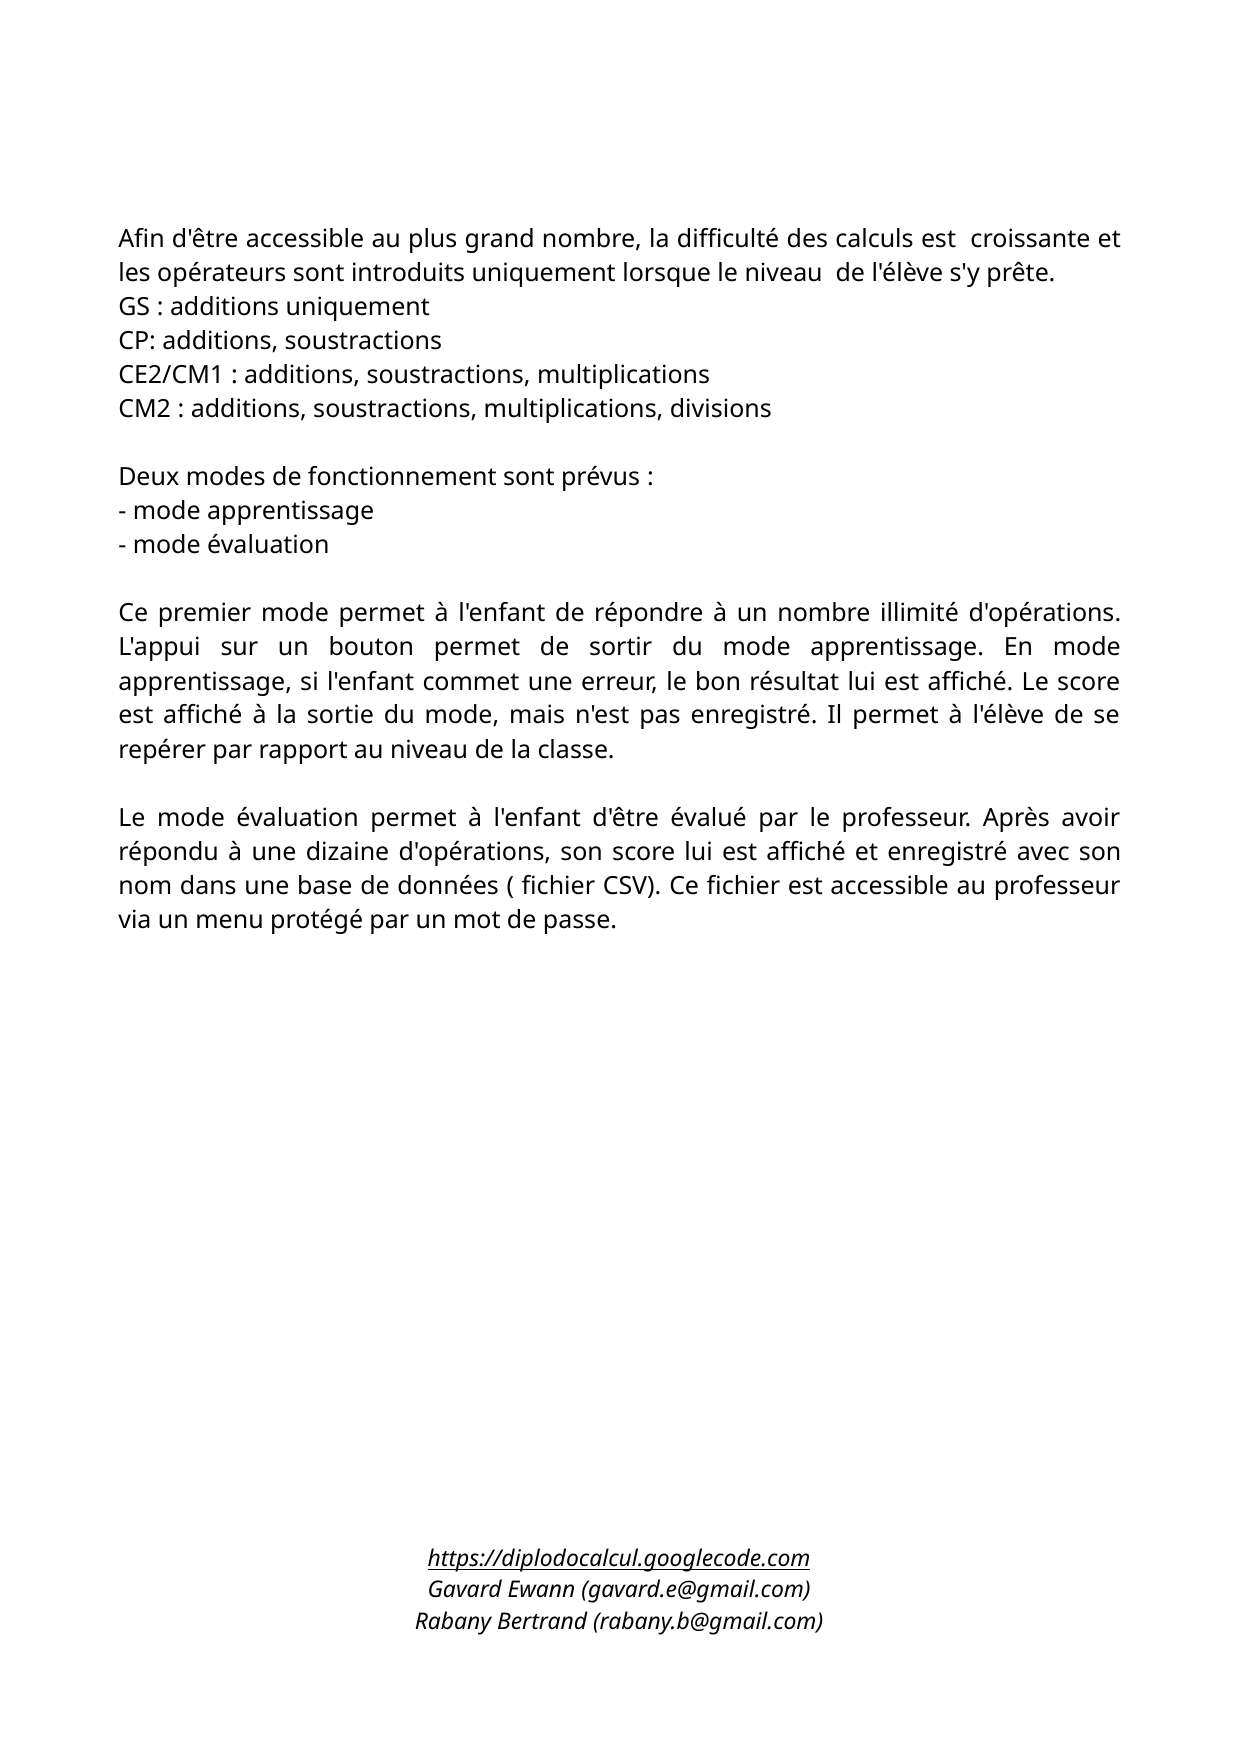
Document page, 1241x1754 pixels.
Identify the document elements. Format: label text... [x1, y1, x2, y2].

text GS : additions uniquement [118, 288, 1122, 322]
text Le mode évaluation permet à l'enfant d'être évalué par le professeur. Après avoir répondu à une dizaine d'opérations, son score lui est affiché et enregistré avec son nom dans une base de données ( fichier CSV). Ce fichier est accessible au professeur via un menu protégé par un mot de passe. [118, 799, 1122, 936]
text CP: additions, soustractions [118, 322, 1122, 357]
text - mode évaluation [118, 527, 1122, 561]
text Deux modes de fonctionnement sont prévus : [118, 459, 1122, 493]
text Afin d'être accessible au plus grand nombre, la difficulté des calculs est croissante et les opérateurs sont introduits uniquement lorsque le niveau de l'élève s'y prête. [118, 220, 1122, 288]
text Ce premier mode permet à l'enfant de répondre à un nombre illimité d'opérations. L'appui sur un bouton permet de sortir du mode apprentissage. En mode apprentissage, si l'enfant commet une erreur, le bon résultat lui est affiché. Le score est affiché à la sortie du mode, mais n'est pas enregistré. Il permet à l'élève de se repérer par rapport au niveau de la classe. [118, 595, 1122, 765]
text - mode apprentissage [118, 493, 1122, 527]
text CM2 : additions, soustractions, multiplications, divisions [118, 391, 1122, 425]
text CE2/CM1 : additions, soustractions, multiplications [118, 357, 1122, 391]
